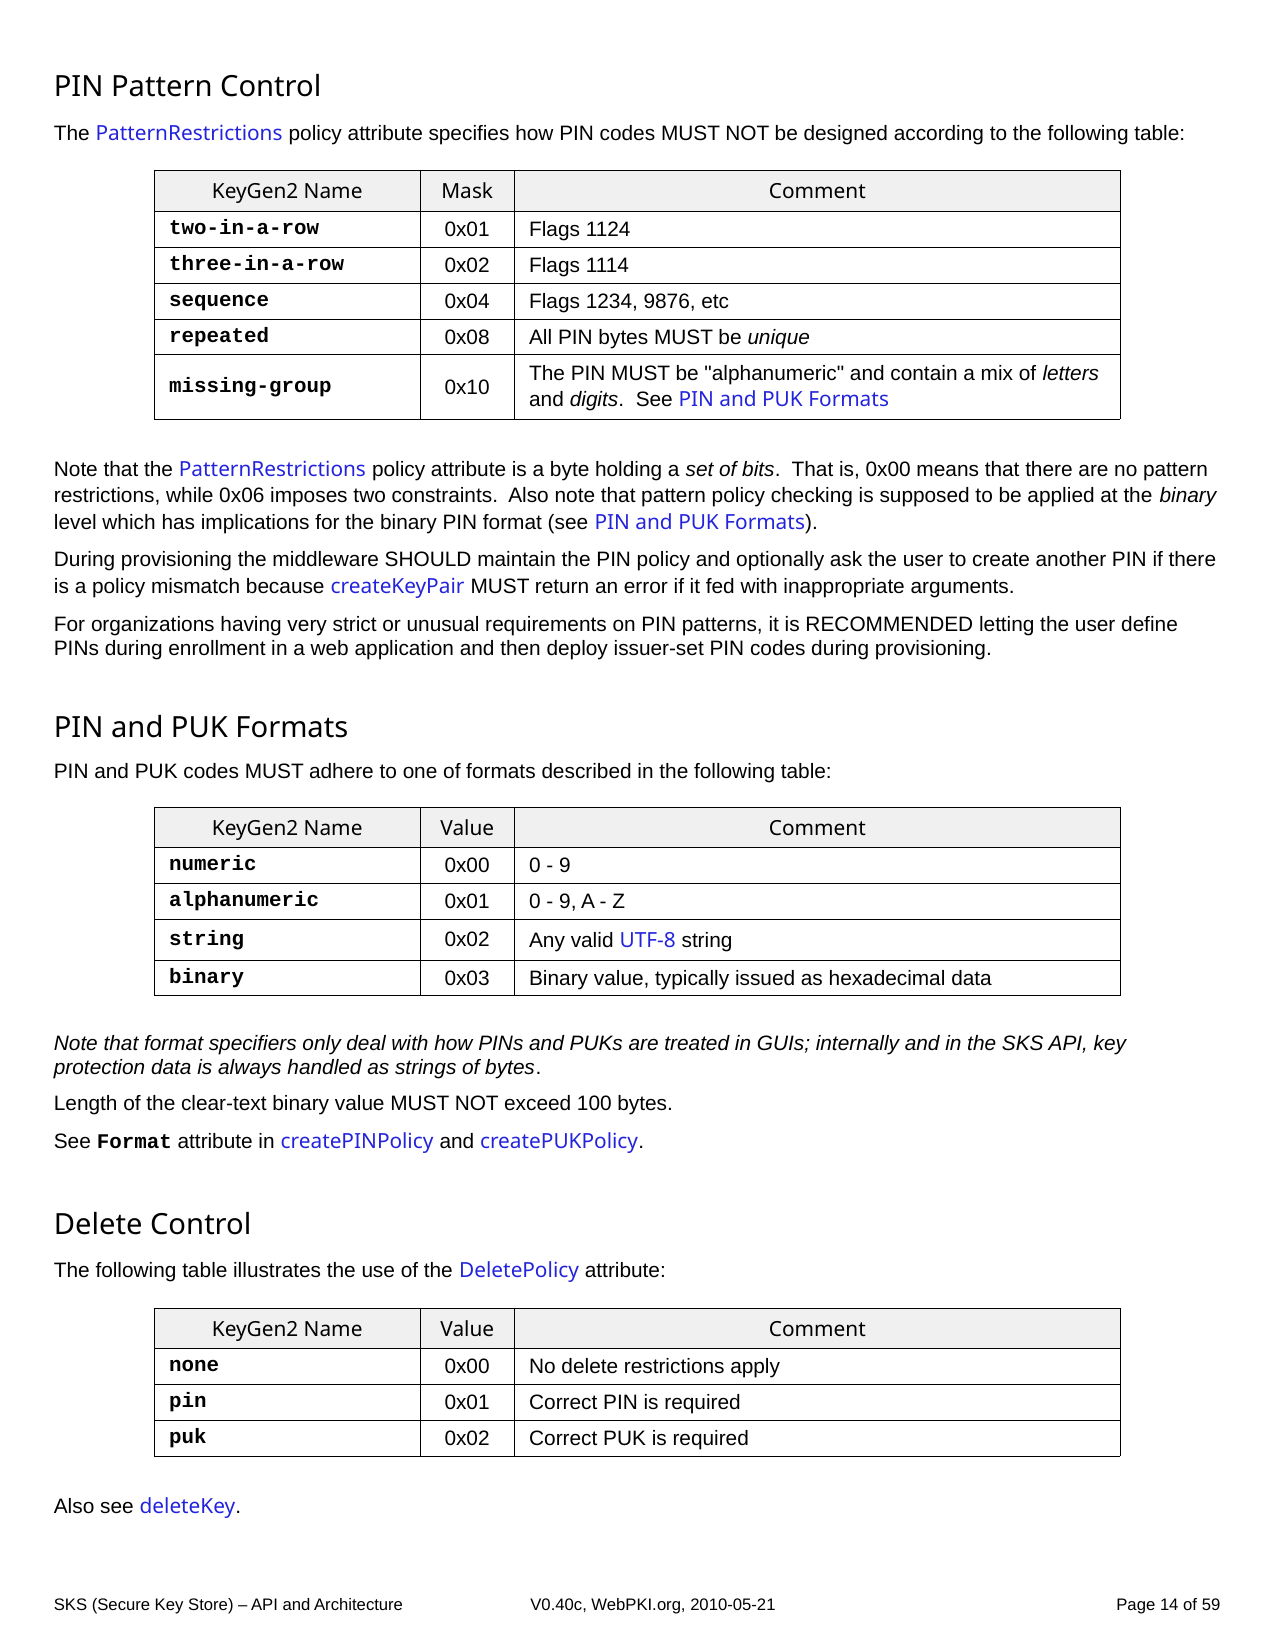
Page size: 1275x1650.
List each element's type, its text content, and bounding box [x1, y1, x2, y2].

table_cell Correct PIN is required [515, 1385, 1120, 1420]
table_cell No delete restrictions apply [515, 1349, 1120, 1384]
table_cell puk [155, 1421, 420, 1456]
text During provisioning the middleware SHOULD maintain the PIN policy and optionally ask the user to create another PIN if there is a policy mismatch because createKeyPair MUST return an error if it fed with inappropriate arguments. [54, 547, 1221, 599]
table_header KeyGen2 Name [155, 808, 420, 847]
table_cell 0 - 9, A - Z [515, 884, 1120, 919]
table_cell Correct PUK is required [515, 1421, 1120, 1456]
table_cell All PIN bytes MUST be unique [515, 320, 1120, 354]
table_cell 0x03 [421, 961, 514, 995]
table_header Mask [421, 171, 514, 211]
table_cell three-in-a-row [155, 248, 420, 282]
table_header KeyGen2 Name [155, 171, 420, 211]
table_cell 0 - 9 [515, 848, 1120, 883]
subtitle Delete Control [54, 1203, 1221, 1243]
text Length of the clear-text binary value MUST NOT exceed 100 bytes. [54, 1091, 1221, 1115]
text PIN and PUK codes MUST adhere to one of formats described in the following table: [54, 759, 1221, 807]
table_header Value [421, 1309, 514, 1348]
table_cell 0x08 [421, 320, 514, 354]
table_cell The PIN MUST be "alphanumeric" and contain a mix of letters and digits. See PIN and PUK Formats [515, 355, 1120, 419]
subtitle PIN and PUK Formats [54, 707, 1221, 746]
table_cell repeated [155, 320, 420, 354]
table_cell 0x01 [421, 1385, 514, 1420]
table_cell Flags 1124 [515, 212, 1120, 247]
table_cell Any valid UTF-8 string [515, 920, 1120, 959]
table_cell 0x02 [421, 248, 514, 282]
table_cell numeric [155, 848, 420, 883]
table_cell 0x02 [421, 920, 514, 959]
table_cell 0x01 [421, 884, 514, 919]
table_cell string [155, 920, 420, 959]
subtitle PIN Pattern Control [54, 66, 1221, 105]
table_header Comment [515, 1309, 1120, 1348]
table_cell Flags 1234, 9876, etc [515, 284, 1120, 318]
text For organizations having very strict or unusual requirements on PIN patterns, it is RECOMMENDED letting the user define PINs during enrollment in a web application and then deploy issuer-set PIN codes during provisioning. [54, 611, 1221, 659]
table_cell Flags 1114 [515, 248, 1120, 282]
table_cell 0x04 [421, 284, 514, 318]
text Note that format specifiers only deal with how PINs and PUKs are treated in GUIs; internally and in the SKS API, key protection data is always handled as strings of bytes. [54, 1031, 1221, 1079]
table_cell none [155, 1349, 420, 1384]
table_header Comment [515, 171, 1120, 211]
table_header Comment [515, 808, 1120, 847]
table_cell 0x00 [421, 848, 514, 883]
table_cell Binary value, typically issued as hexadecimal data [515, 961, 1120, 995]
text The PatternRestrictions policy attribute specifies how PIN codes MUST NOT be designed according to the following table: [54, 118, 1221, 170]
text Note that the PatternRestrictions policy attribute is a byte holding a set of bits. That is, 0x00 means that there are no pattern restrictions, while 0x06 imposes two constraints. Also note that pattern policy checking is supposed to be applied at the binary level which has implications for the binary PIN format (see PIN and PUK Formats). [54, 454, 1221, 535]
table_cell 0x02 [421, 1421, 514, 1456]
table_cell binary [155, 961, 420, 995]
text Also see deleteKey. [54, 1492, 1221, 1520]
table_cell alphanumeric [155, 884, 420, 919]
table_cell missing-group [155, 355, 420, 419]
table_header Value [421, 808, 514, 847]
table_cell 0x01 [421, 212, 514, 247]
text See Format attribute in createPINPolicy and createPUKPolicy. [54, 1127, 1221, 1155]
table_cell 0x00 [421, 1349, 514, 1384]
table_cell two-in-a-row [155, 212, 420, 247]
table_header KeyGen2 Name [155, 1309, 420, 1348]
table_cell 0x10 [421, 355, 514, 419]
table_cell sequence [155, 284, 420, 318]
table_cell pin [155, 1385, 420, 1420]
text The following table illustrates the use of the DeletePolicy attribute: [54, 1255, 1221, 1284]
